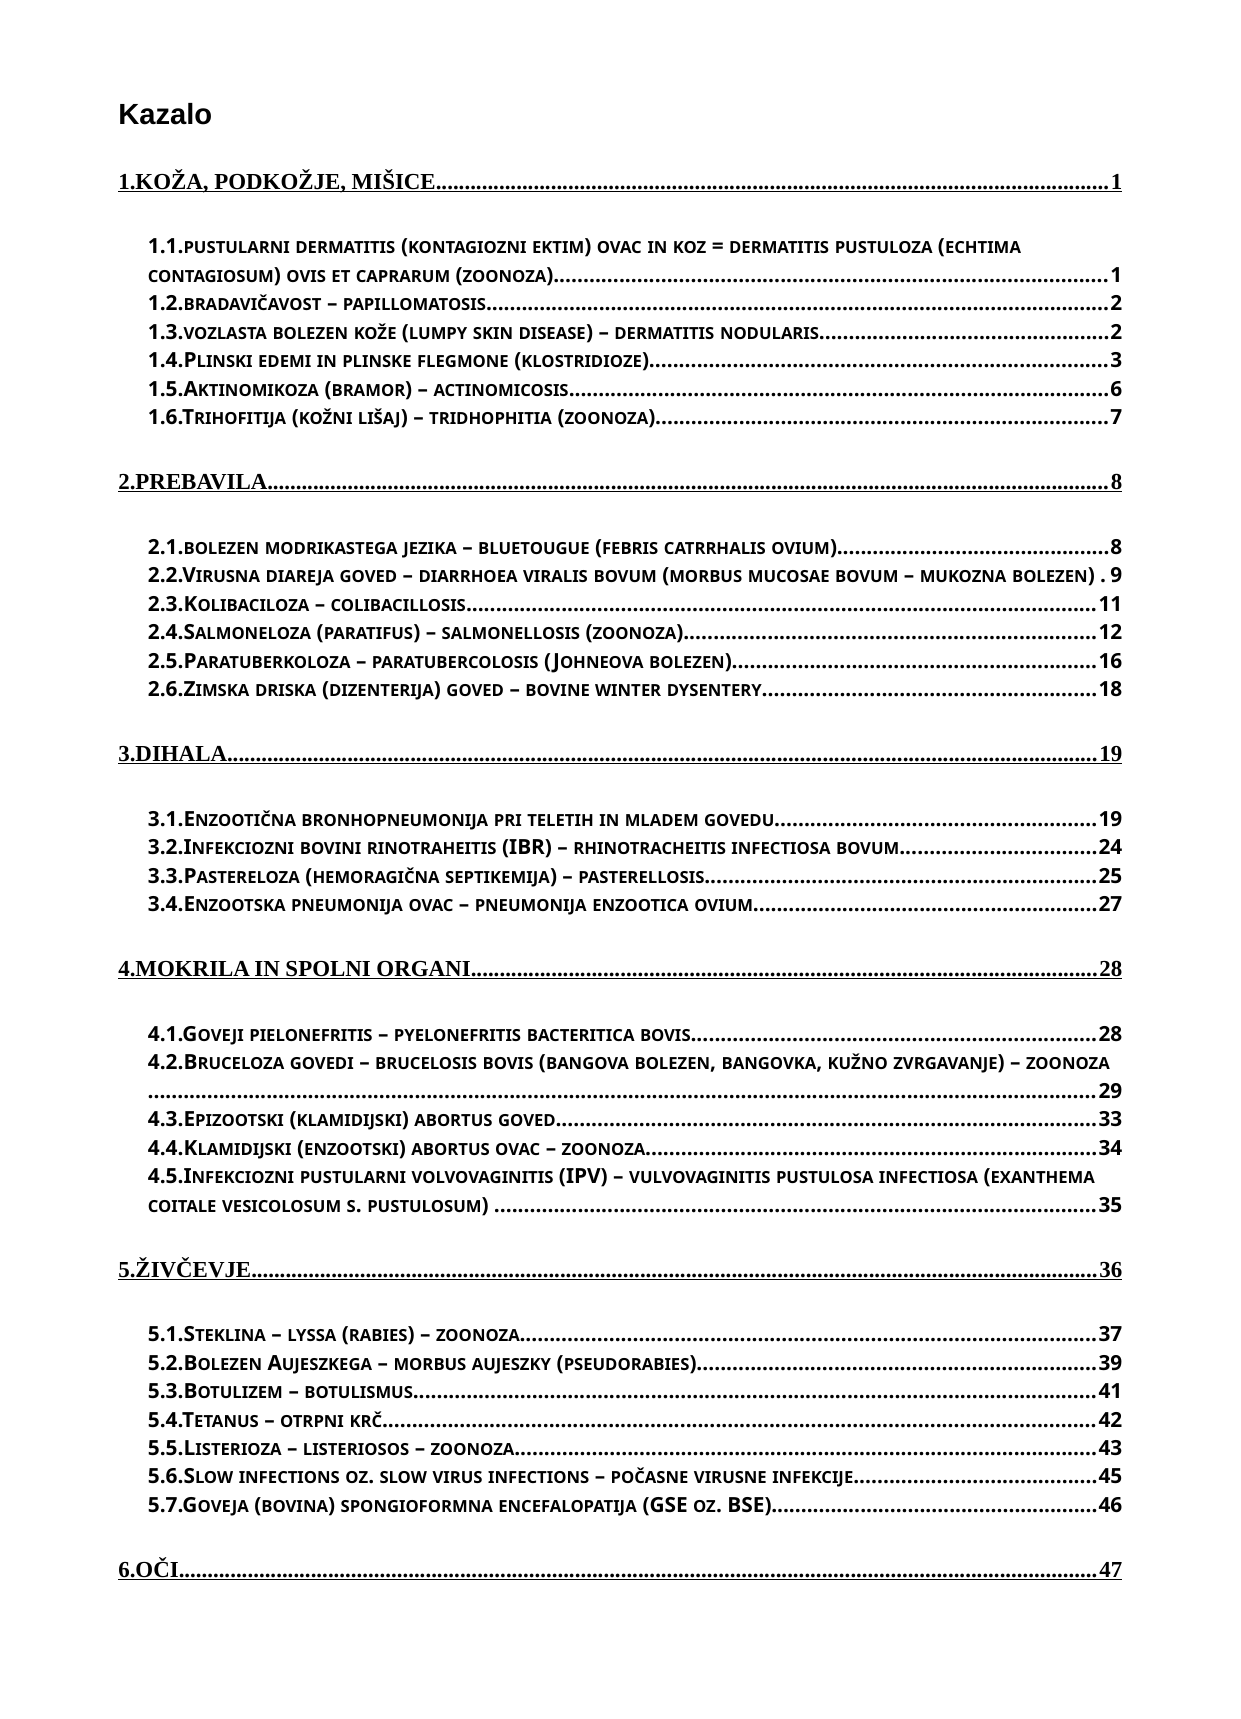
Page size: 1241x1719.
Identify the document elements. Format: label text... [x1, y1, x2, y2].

text 1.6.Trihofitija (kožni lišaj) – tridhophitia (zoonoza) 7 [148, 402, 1122, 431]
text 2.3.Kolibaciloza – colibacillosis 11 [148, 589, 1122, 617]
text 1.3.vozlasta bolezen kože (lumpy skin disease) – dermatitis nodularis 2 [148, 317, 1122, 345]
text 6.Oči 47 [118, 1556, 1122, 1579]
text 4.5.Infekciozni pustularni volvovaginitis (IPV) – vulvovaginitis pustulosa infectiosa (exanthema coitale vesicolosum s. pustulosum) 35 [148, 1161, 1122, 1218]
text 3.Dihala 19 [118, 740, 1122, 763]
text 4.Mokrila in spolni organi 28 [118, 955, 1122, 978]
text 2.Prebavila 8 [118, 468, 1122, 491]
text 4.3.Epizootski (klamidijski) abortus goved 33 [148, 1104, 1122, 1133]
text 2.4.Salmoneloza (paratifus) – salmonellosis (zoonoza) 12 [148, 617, 1122, 646]
text 1.5.Aktinomikoza (bramor) – actinomicosis 6 [148, 374, 1122, 402]
text 5.6.Slow infections oz. slow virus infections – počasne virusne infekcije 45 [148, 1462, 1122, 1490]
text 2.5.Paratuberkoloza – paratubercolosis (Johneova bolezen) 16 [148, 646, 1122, 674]
text 2.2.Virusna diareja goved – diarrhoea viralis bovum (morbus mucosae bovum – mukozna bolezen) 9 [148, 560, 1122, 589]
text 5.1.Steklina – lyssa (rabies) – zoonoza 37 [148, 1319, 1122, 1348]
text 3.3.Pastereloza (hemoragična septikemija) – pasterellosis 25 [148, 861, 1122, 889]
text 4.4.Klamidijski (enzootski) abortus ovac – zoonoza 34 [148, 1133, 1122, 1161]
text 5.Živčevje 36 [118, 1256, 1122, 1279]
text 5.2.Bolezen Aujeszkega – morbus aujeszky (pseudorabies) 39 [148, 1348, 1122, 1376]
text 2.1.bolezen modrikastega jezika – bluetougue (febris catrrhalis ovium) 8 [148, 532, 1122, 560]
text 5.7.Goveja (bovina) spongioformna encefalopatija (GSE oz. BSE) 46 [148, 1490, 1122, 1518]
text 4.1.Goveji pielonefritis – pyelonefritis bacteritica bovis 28 [148, 1019, 1122, 1047]
text 1.2.bradavičavost – papillomatosis 2 [148, 288, 1122, 317]
text 3.1.Enzootična bronhopneumonija pri teletih in mladem govedu 19 [148, 804, 1122, 832]
text 5.5.Listerioza – listeriosos – zoonoza 43 [148, 1433, 1122, 1462]
text 2.6.Zimska driska (dizenterija) goved – bovine winter dysentery 18 [148, 674, 1122, 703]
text 5.3.Botulizem – botulismus 41 [148, 1376, 1122, 1405]
text 1.4.Plinski edemi in plinske flegmone (klostridioze) 3 [148, 345, 1122, 374]
text 3.2.Infekciozni bovini rinotraheitis (IBR) – rhinotracheitis infectiosa bovum 24 [148, 832, 1122, 861]
text 3.4.Enzootska pneumonija ovac – pneumonija enzootica ovium 27 [148, 889, 1122, 918]
text 5.4.Tetanus – otrpni krč 42 [148, 1405, 1122, 1433]
text 1.1.pustularni dermatitis (kontagiozni ektim) ovac in koz = dermatitis pustuloza (echtima contagiosum) ovis et caprarum (zoonoza) 1 [148, 232, 1122, 288]
text Kazalo [118, 97, 1122, 130]
text 1.Koža, podkožje, mišice 1 [118, 168, 1122, 191]
text 4.2.Bruceloza govedi – brucelosis bovis (bangova bolezen, bangovka, kužno zvrgavanje) – zoonoza 29 [148, 1047, 1122, 1104]
